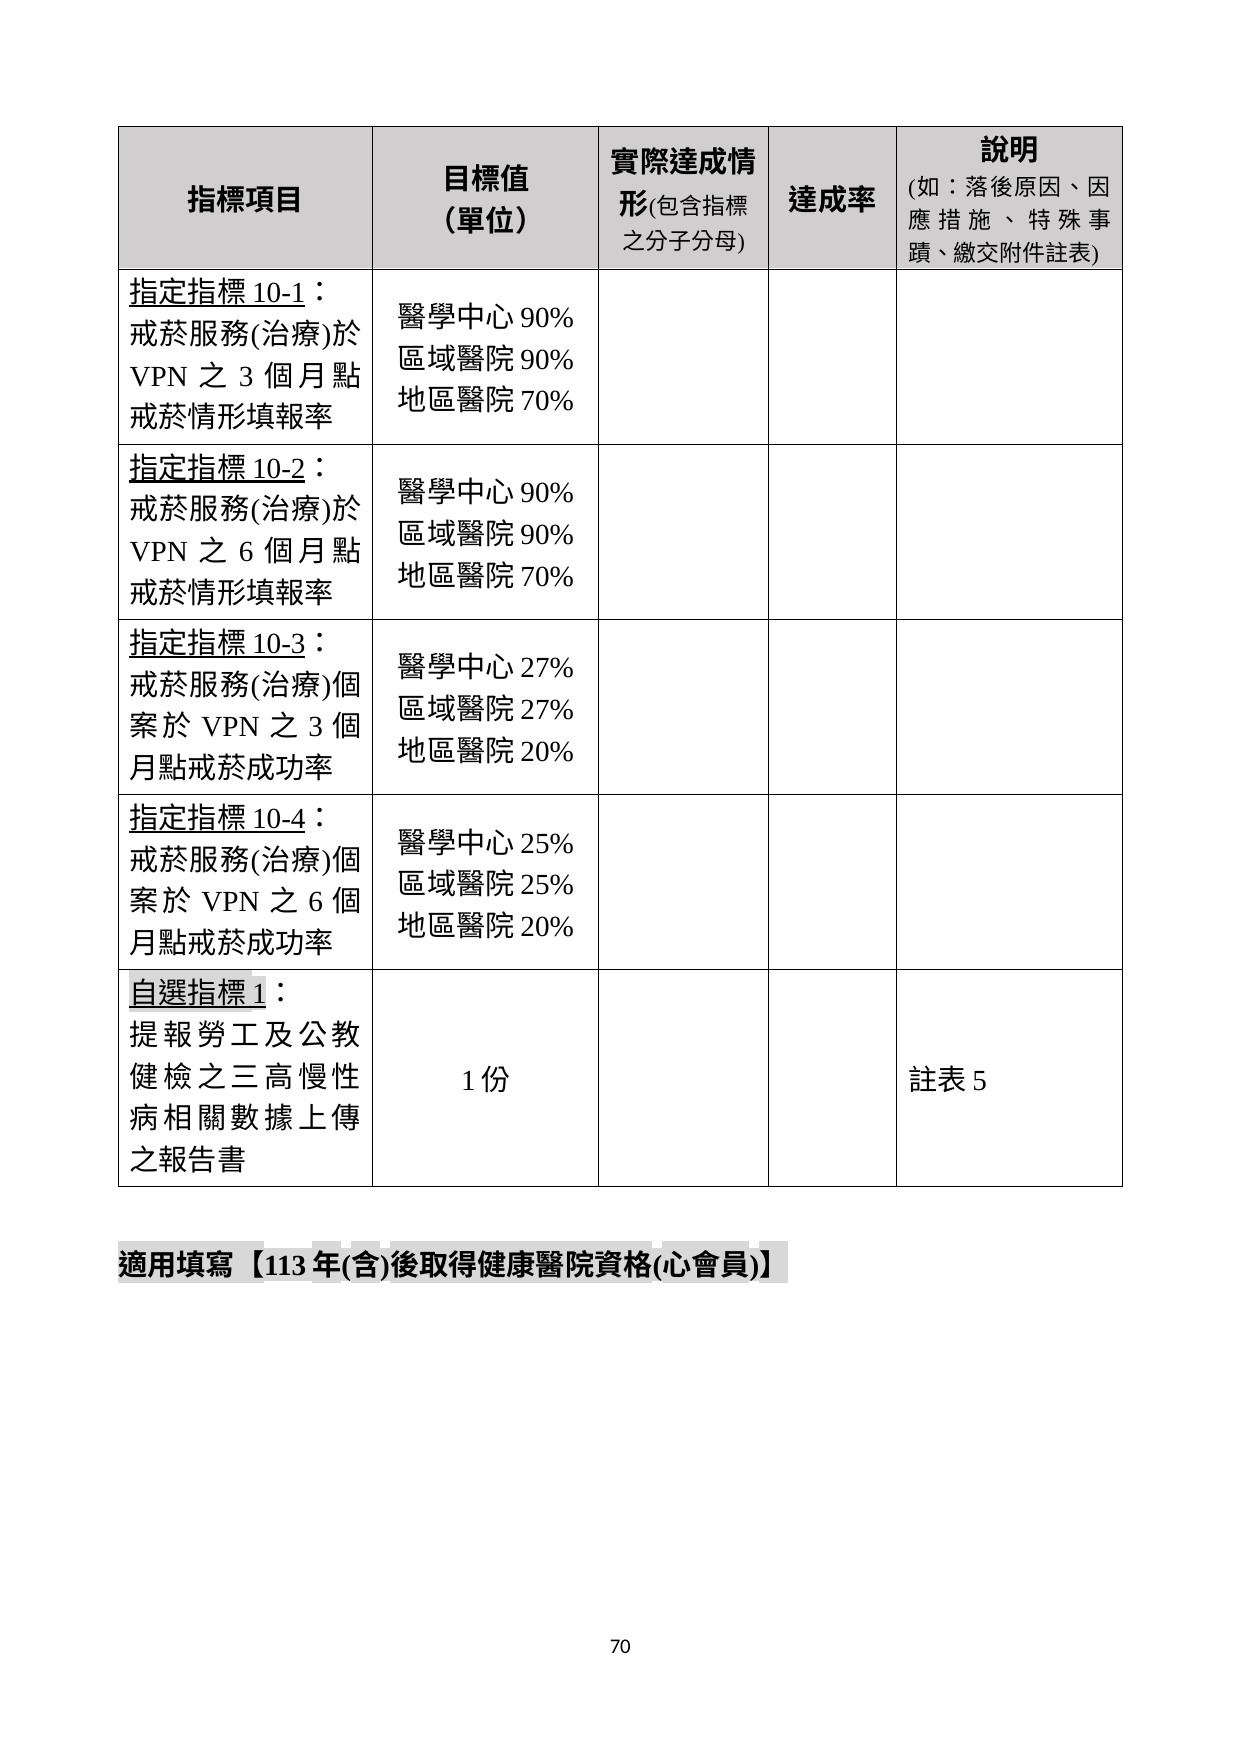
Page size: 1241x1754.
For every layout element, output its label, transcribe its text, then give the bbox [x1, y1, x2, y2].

table_cell 指定指標10-3： 戒菸服務(治療)個案於VPN之3個月點戒菸成功率 [119, 620, 372, 794]
table_cell 1份 [373, 970, 598, 1186]
table_cell [769, 270, 896, 444]
table_cell 醫學中心27% 區域醫院27% 地區醫院20% [373, 620, 598, 794]
table_header 指標項目 [119, 127, 372, 268]
table_header 達成率 [769, 127, 896, 268]
table_cell [599, 795, 768, 969]
table_cell [769, 795, 896, 969]
table_cell 指定指標10-2： 戒菸服務(治療)於VPN之6個月點戒菸情形填報率 [119, 445, 372, 619]
text 適用填寫【113年(含)後取得健康醫院資格(心會員)】 [118, 1225, 1122, 1300]
table_cell [599, 445, 768, 619]
table_header 實際達成情形(包含指標之分子分母) [599, 127, 768, 268]
table_cell 註表5 [897, 970, 1122, 1186]
table_cell 指定指標10-4： 戒菸服務(治療)個案於VPN之6個月點戒菸成功率 [119, 795, 372, 969]
table_cell [897, 270, 1122, 444]
table_cell 醫學中心25% 區域醫院25% 地區醫院20% [373, 795, 598, 969]
table_cell [599, 970, 768, 1186]
table_cell 指定指標10-1： 戒菸服務(治療)於VPN之3個月點戒菸情形填報率 [119, 270, 372, 444]
table_cell 自選指標1： 提報勞工及公教健檢之三高慢性病相關數據上傳之報告書 [119, 970, 372, 1186]
table_cell [897, 795, 1122, 969]
table_cell [897, 445, 1122, 619]
table_header 說明 (如：落後原因、因應措施、特殊事蹟、繳交附件註表) [897, 127, 1122, 268]
table_header 目標值 （單位） [373, 127, 598, 268]
table_cell [769, 620, 896, 794]
table_cell [769, 970, 896, 1186]
table_cell [599, 620, 768, 794]
table_cell [599, 270, 768, 444]
table_cell [897, 620, 1122, 794]
table_cell [769, 445, 896, 619]
table_cell 醫學中心90% 區域醫院90% 地區醫院70% [373, 270, 598, 444]
table_cell 醫學中心90% 區域醫院90% 地區醫院70% [373, 445, 598, 619]
